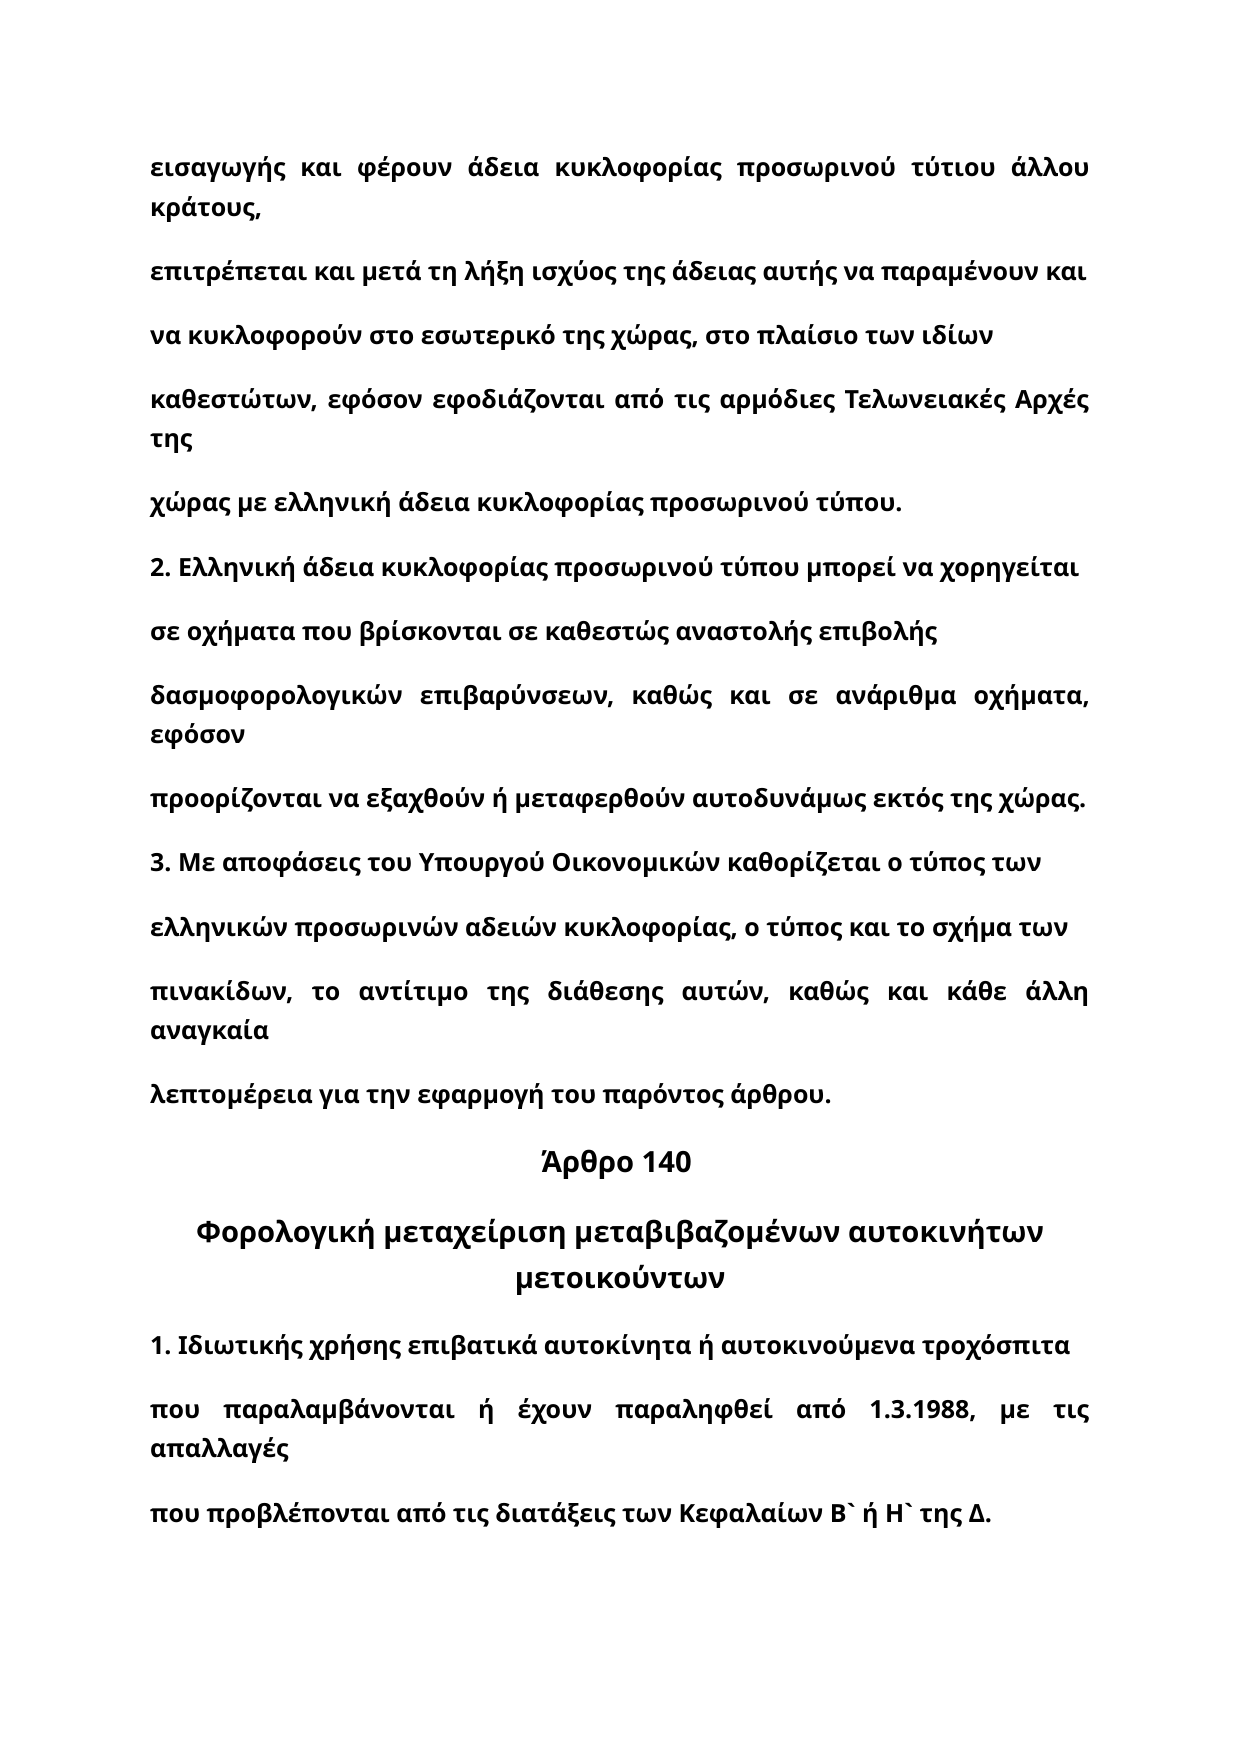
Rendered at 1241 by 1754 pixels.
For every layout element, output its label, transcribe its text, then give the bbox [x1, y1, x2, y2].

text πινακίδων, το αντίτιμο της διάθεσης αυτών, καθώς και κάθε άλλη αναγκαία [150, 973, 1090, 1047]
text προορίζονται να εξαχθούν ή μεταφερθούν αυτοδυνάμως εκτός της χώρας. [150, 781, 1090, 815]
subtitle Φορολογική μεταχείριση μεταβιβαζομένων αυτοκινήτων μετοικούντων [150, 1211, 1090, 1297]
text χώρας με ελληνική άδεια κυκλοφορίας προσωρινού τύπου. [150, 485, 1090, 519]
text ελληνικών προσωρινών αδειών κυκλοφορίας, ο τύπος και το σχήμα των [150, 909, 1090, 943]
text να κυκλοφορούν στο εσωτερικό της χώρας, στο πλαίσιο των ιδίων [150, 317, 1090, 352]
text λεπτομέρεια για την εφαρμογή του παρόντος άρθρου. [150, 1077, 1090, 1111]
text 3. Με αποφάσεις του Υπουργού Οικονομικών καθορίζεται ο τύπος των [150, 845, 1090, 879]
text 2. Ελληνική άδεια κυκλοφορίας προσωρινού τύπου μπορεί να χορηγείται [150, 549, 1090, 583]
text που παραλαμβάνονται ή έχουν παραληφθεί από 1.3.1988, με τις απαλλαγές [150, 1392, 1090, 1465]
text εισαγωγής και φέρουν άδεια κυκλοφορίας προσωρινού τύτιου άλλου κράτους, [150, 150, 1090, 223]
text σε οχήματα που βρίσκονται σε καθεστώς αναστολής επιβολής [150, 613, 1090, 647]
text δασμοφορολογικών επιβαρύνσεων, καθώς και σε ανάριθμα οχήματα, εφόσον [150, 677, 1090, 751]
text 1. Ιδιωτικής χρήσης επιβατικά αυτοκίνητα ή αυτοκινούμενα τροχόσπιτα [150, 1328, 1090, 1362]
text που προβλέπονται από τις διατάξεις των Κεφαλαίων Β` ή Η` της Δ. [150, 1495, 1090, 1529]
text επιτρέπεται και μετά τη λήξη ισχύος της άδειας αυτής να παραμένουν και [150, 253, 1090, 287]
text καθεστώτων, εφόσον εφοδιάζονται από τις αρμόδιες Τελωνειακές Αρχές της [150, 382, 1090, 455]
subtitle Άρθρο 140 [150, 1141, 1090, 1181]
